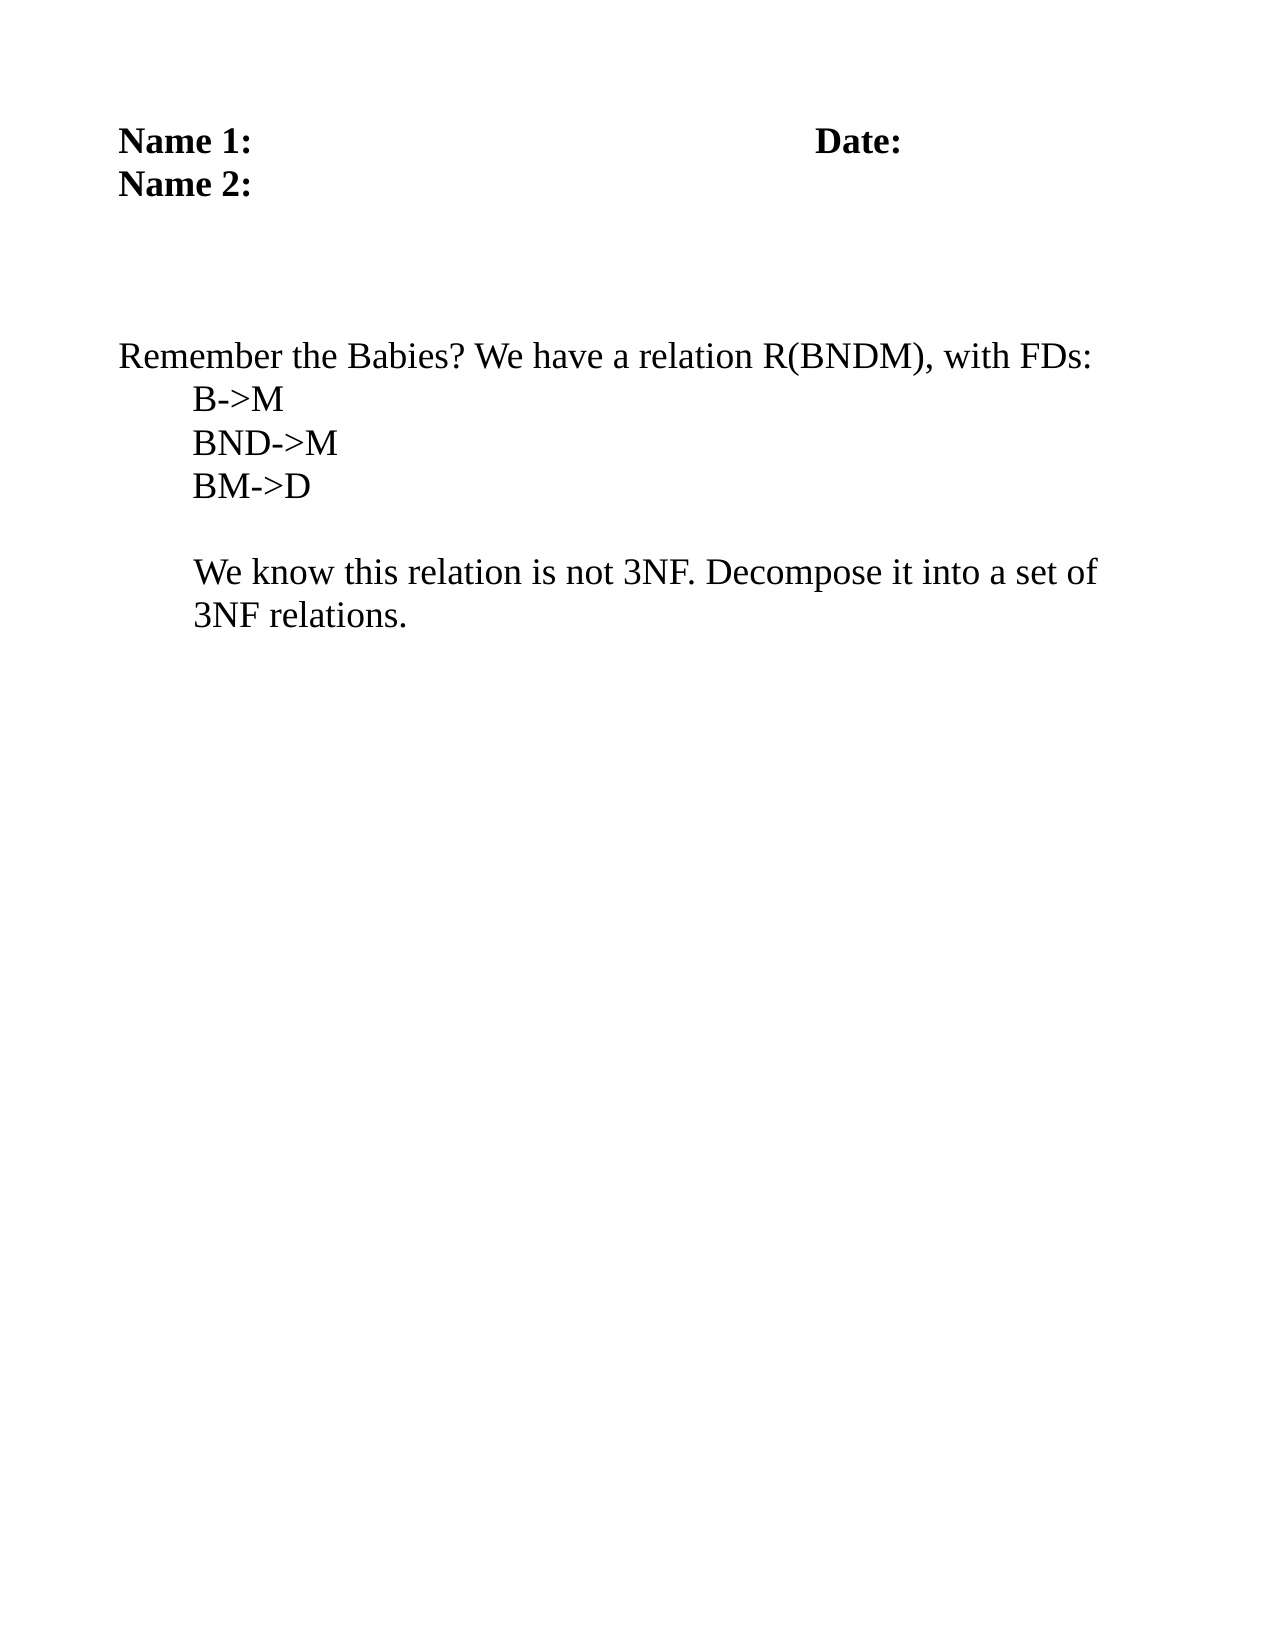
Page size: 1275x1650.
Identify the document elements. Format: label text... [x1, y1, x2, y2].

text Remember the Babies? We have a relation R(BNDM), with FDs: [118, 334, 1157, 377]
text Name 1: Date: [118, 118, 1157, 161]
text Name 2: [118, 161, 1157, 204]
text B->M [118, 377, 1157, 420]
list We know this relation is not 3NF. Decompose it into a set of 3NF relations. [156, 549, 1157, 679]
text BM->D [118, 463, 1157, 506]
text BND->M [118, 420, 1157, 463]
